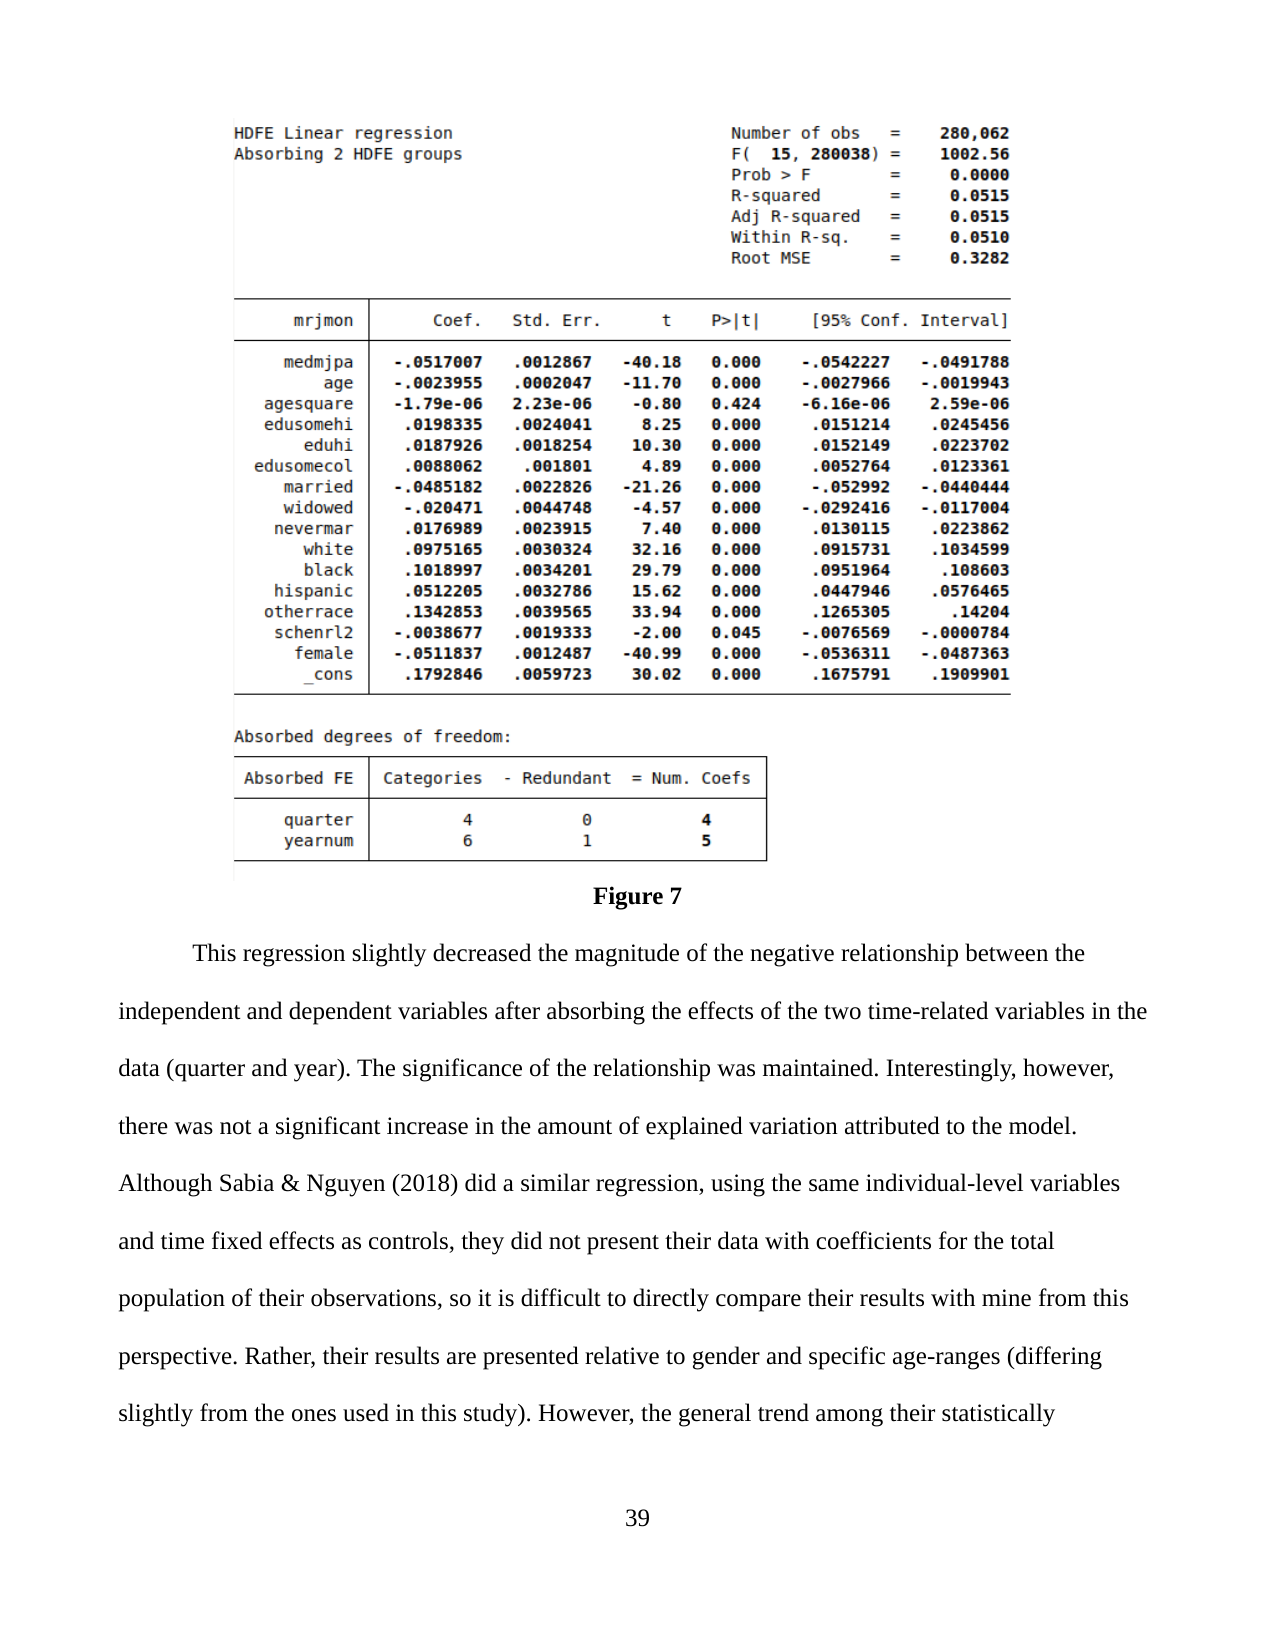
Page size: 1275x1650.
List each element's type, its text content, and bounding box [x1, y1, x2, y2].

picture [233, 118, 1042, 881]
text This regression slightly decreased the magnitude of the negative relationship between the independent and dependent variables after absorbing the effects of the two time-related variables in the data (quarter and year). The significance of the relationship was maintained. Interestingly, however, there was not a significant increase in the amount of explained variation attributed to the model. Although Sabia & Nguyen (2018) did a similar regression, using the same individual-level variables and time fixed effects as controls, they did not present their data with coefficients for the total population of their observations, so it is difficult to directly compare their results with mine from this perspective. Rather, their results are presented relative to gender and specific age-ranges (differing slightly from the ones used in this study). However, the general trend among their statistically [118, 938, 1157, 1427]
text Figure 7 [118, 881, 1157, 909]
